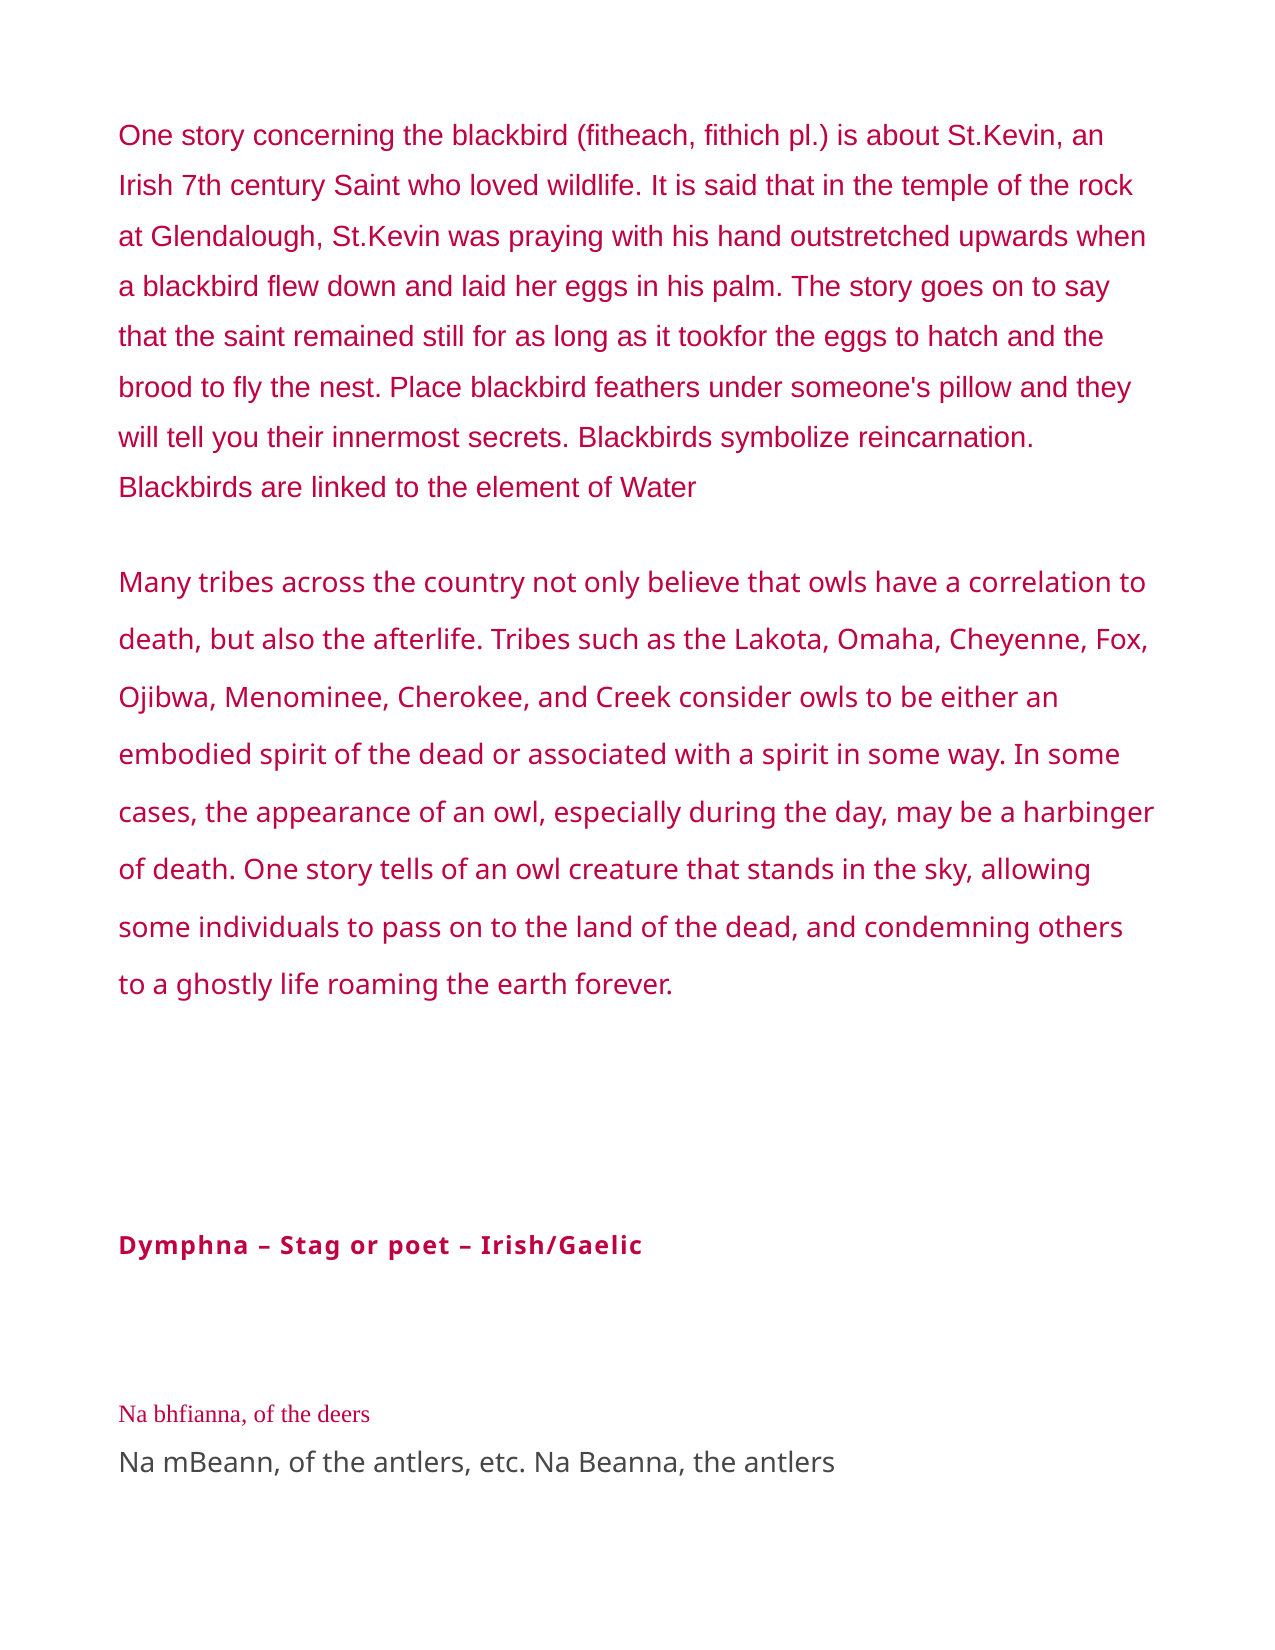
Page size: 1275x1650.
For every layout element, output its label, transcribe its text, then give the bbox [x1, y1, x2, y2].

text Na mBeann, of the antlers, etc. Na Beanna, the antlers [118, 1442, 1157, 1481]
text Many tribes across the country not only believe that owls have a correlation to death, but also the afterlife. Tribes such as the Lakota, Omaha, Cheyenne, Fox, Ojibwa, Menominee, Cherokee, and Creek consider owls to be either an embodied spirit of the dead or associated with a spirit in some way. In some cases, the appearance of an owl, especially during the day, may be a harbinger of death. One story tells of an owl creature that stands in the sky, allowing some individuals to pass on to the land of the dead, and condemning others to a ghostly life roaming the earth forever. [118, 562, 1157, 1003]
text Dymphna – Stag or poet – Irish/Gaelic [118, 1227, 1157, 1261]
text Na bhfianna, of the deers [118, 1399, 1157, 1428]
text One story concerning the blackbird (fitheach, fithich pl.) is about St.Kevin, an Irish 7th century Saint who loved wildlife. It is said that in the temple of the rock at Glendalough, St.Kevin was praying with his hand outstretched upwards when a blackbird flew down and laid her eggs in his palm. The story goes on to say that the saint remained still for as long as it tookfor the eggs to hatch and the brood to fly the nest. Place blackbird feathers under someone's pillow and they will tell you their innermost secrets. Blackbirds symbolize reincarnation. Blackbirds are linked to the element of Water [118, 118, 1157, 504]
